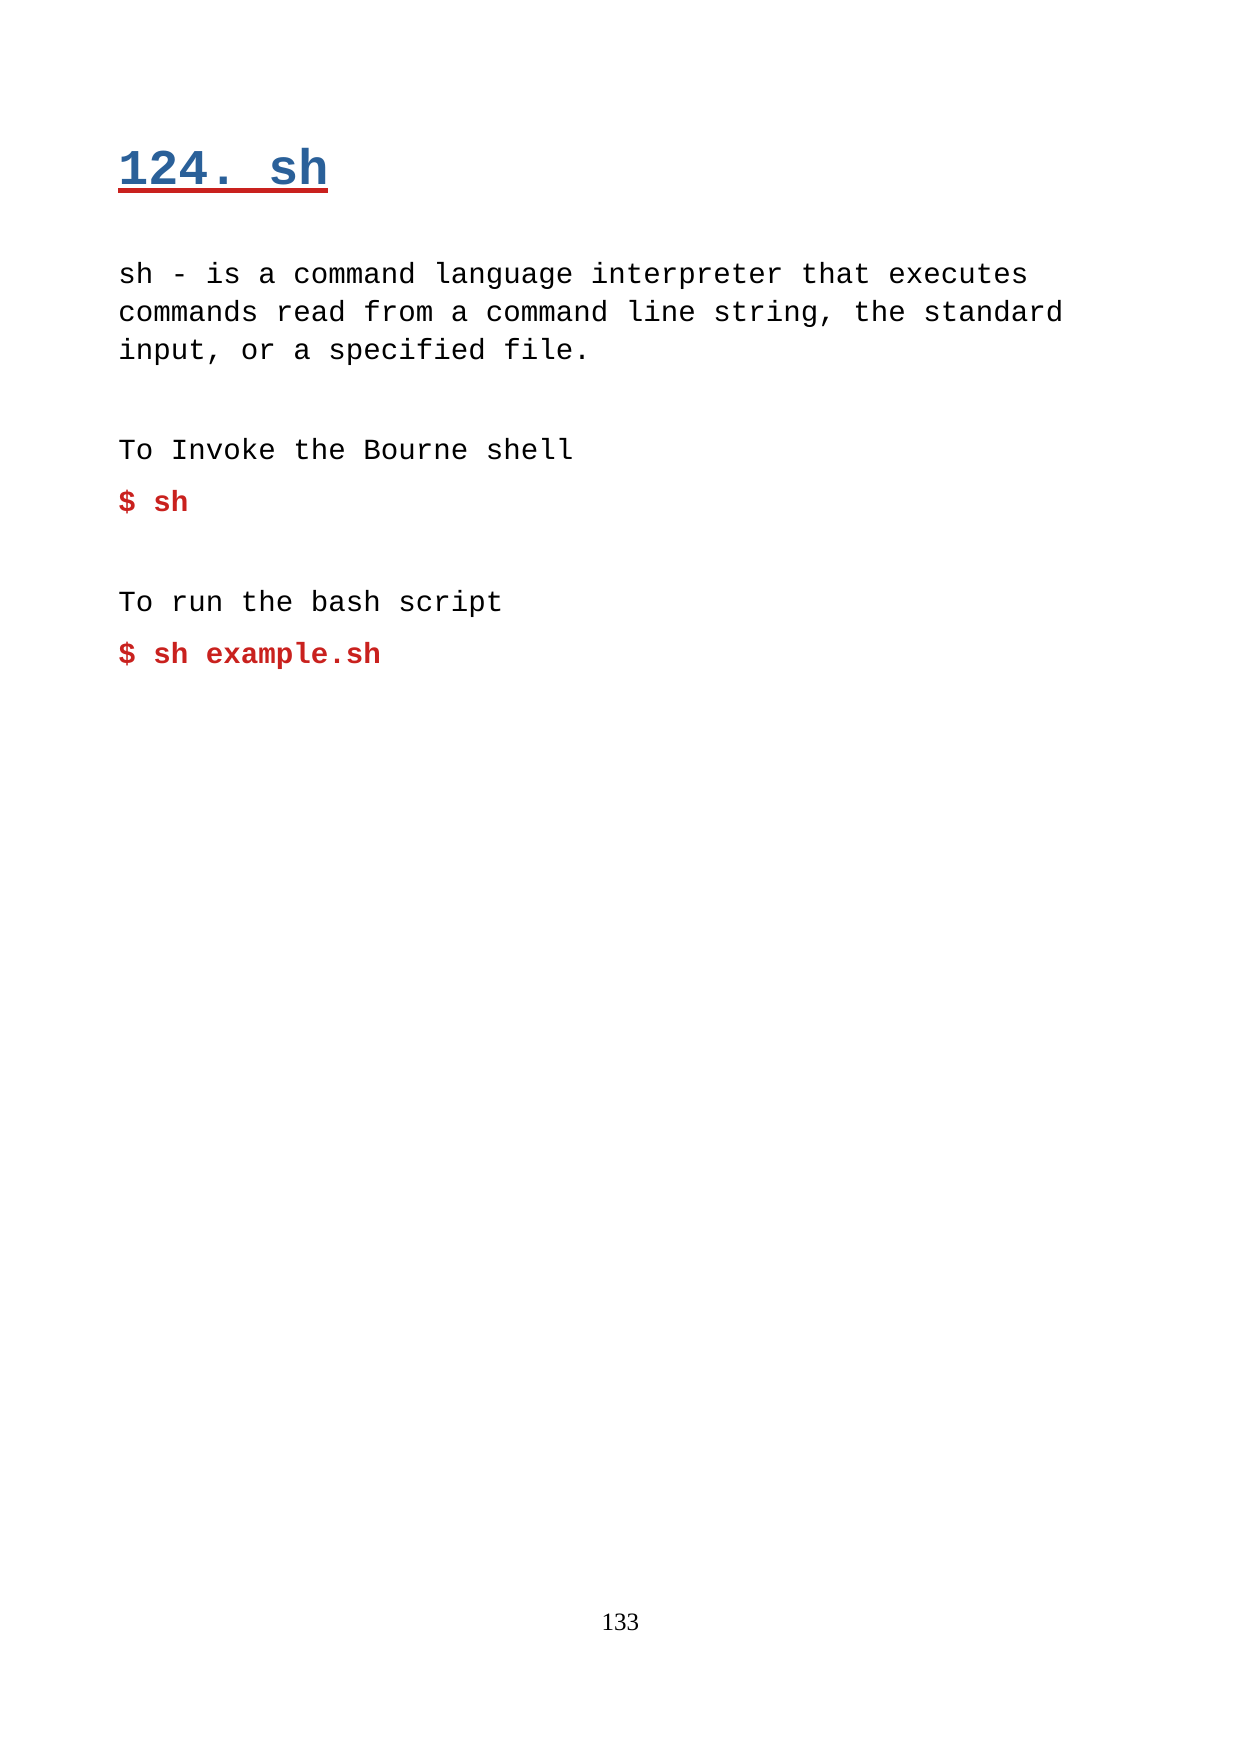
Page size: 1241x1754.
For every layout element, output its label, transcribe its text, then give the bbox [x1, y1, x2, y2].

subtitle 124. sh [118, 143, 1122, 200]
text sh - is a command language interpreter that executes commands read from a command line string, the standard input, or a specified file. [118, 259, 1122, 368]
text $ sh example.sh [118, 640, 1122, 673]
text To run the bash script [118, 587, 1122, 620]
text $ sh [118, 487, 1122, 521]
text To Invoke the Bourne shell [118, 435, 1122, 468]
